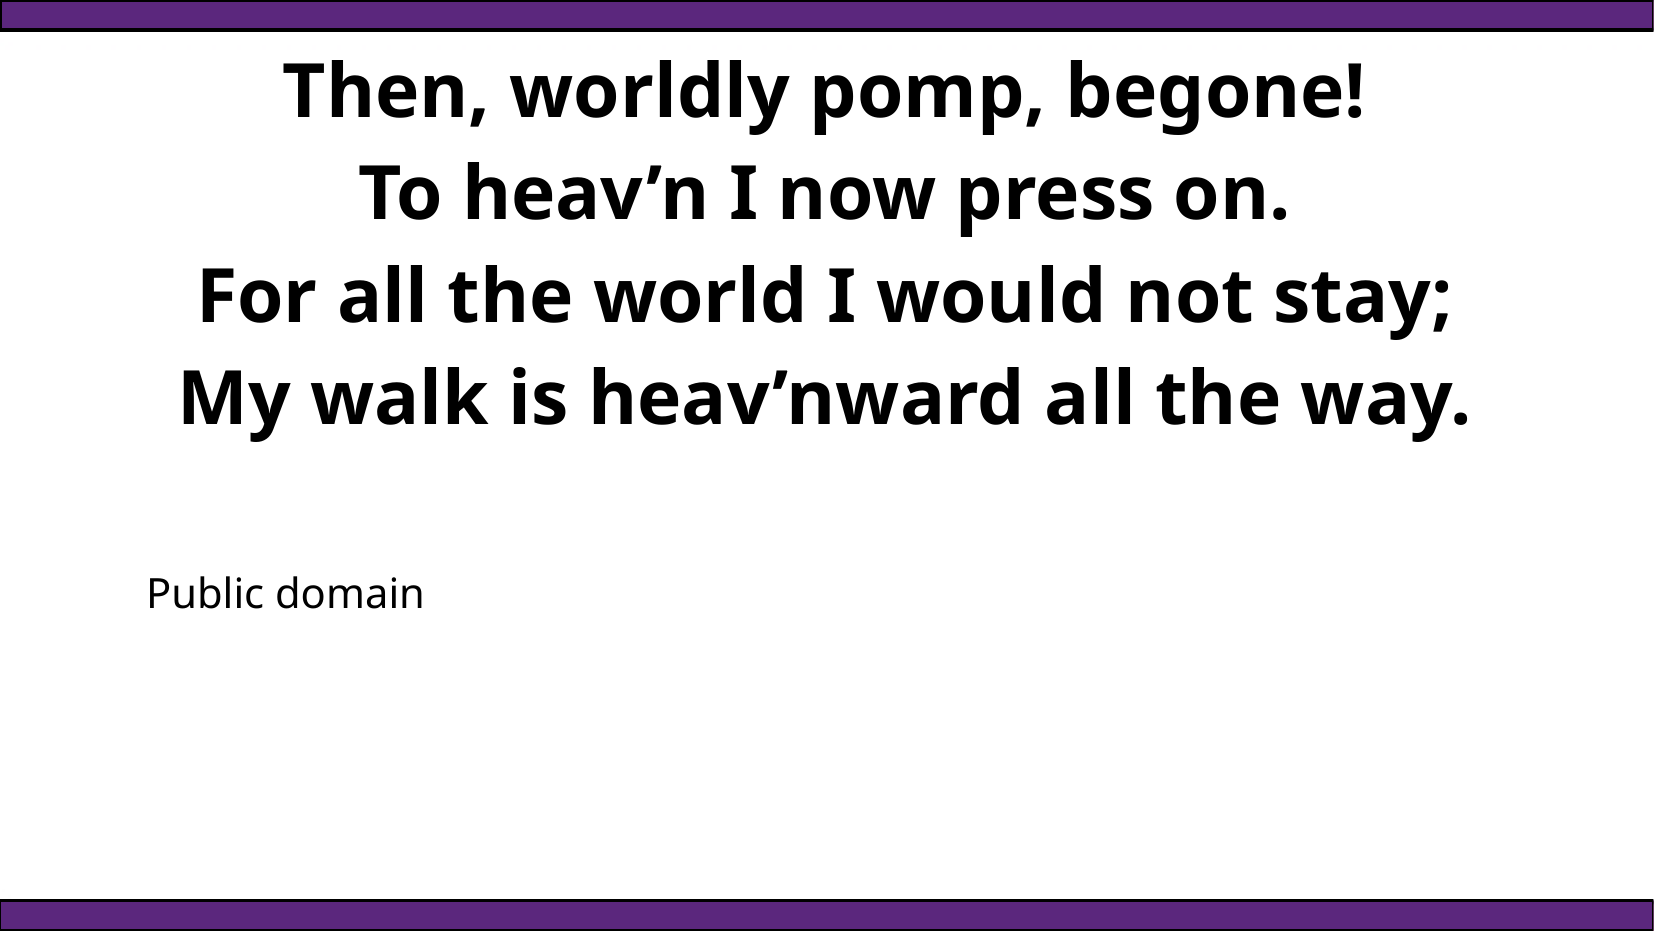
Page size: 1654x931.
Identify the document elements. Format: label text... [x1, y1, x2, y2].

text_box Then, worldly pomp, begone! To heav’n I now press on. For all the world I would not stay; My walk is heav’nward all the way. Public domain [45, 30, 1606, 622]
picture [0, 31, 1654, 900]
text_box [0, 0, 1654, 31]
text_box [0, 900, 1654, 931]
